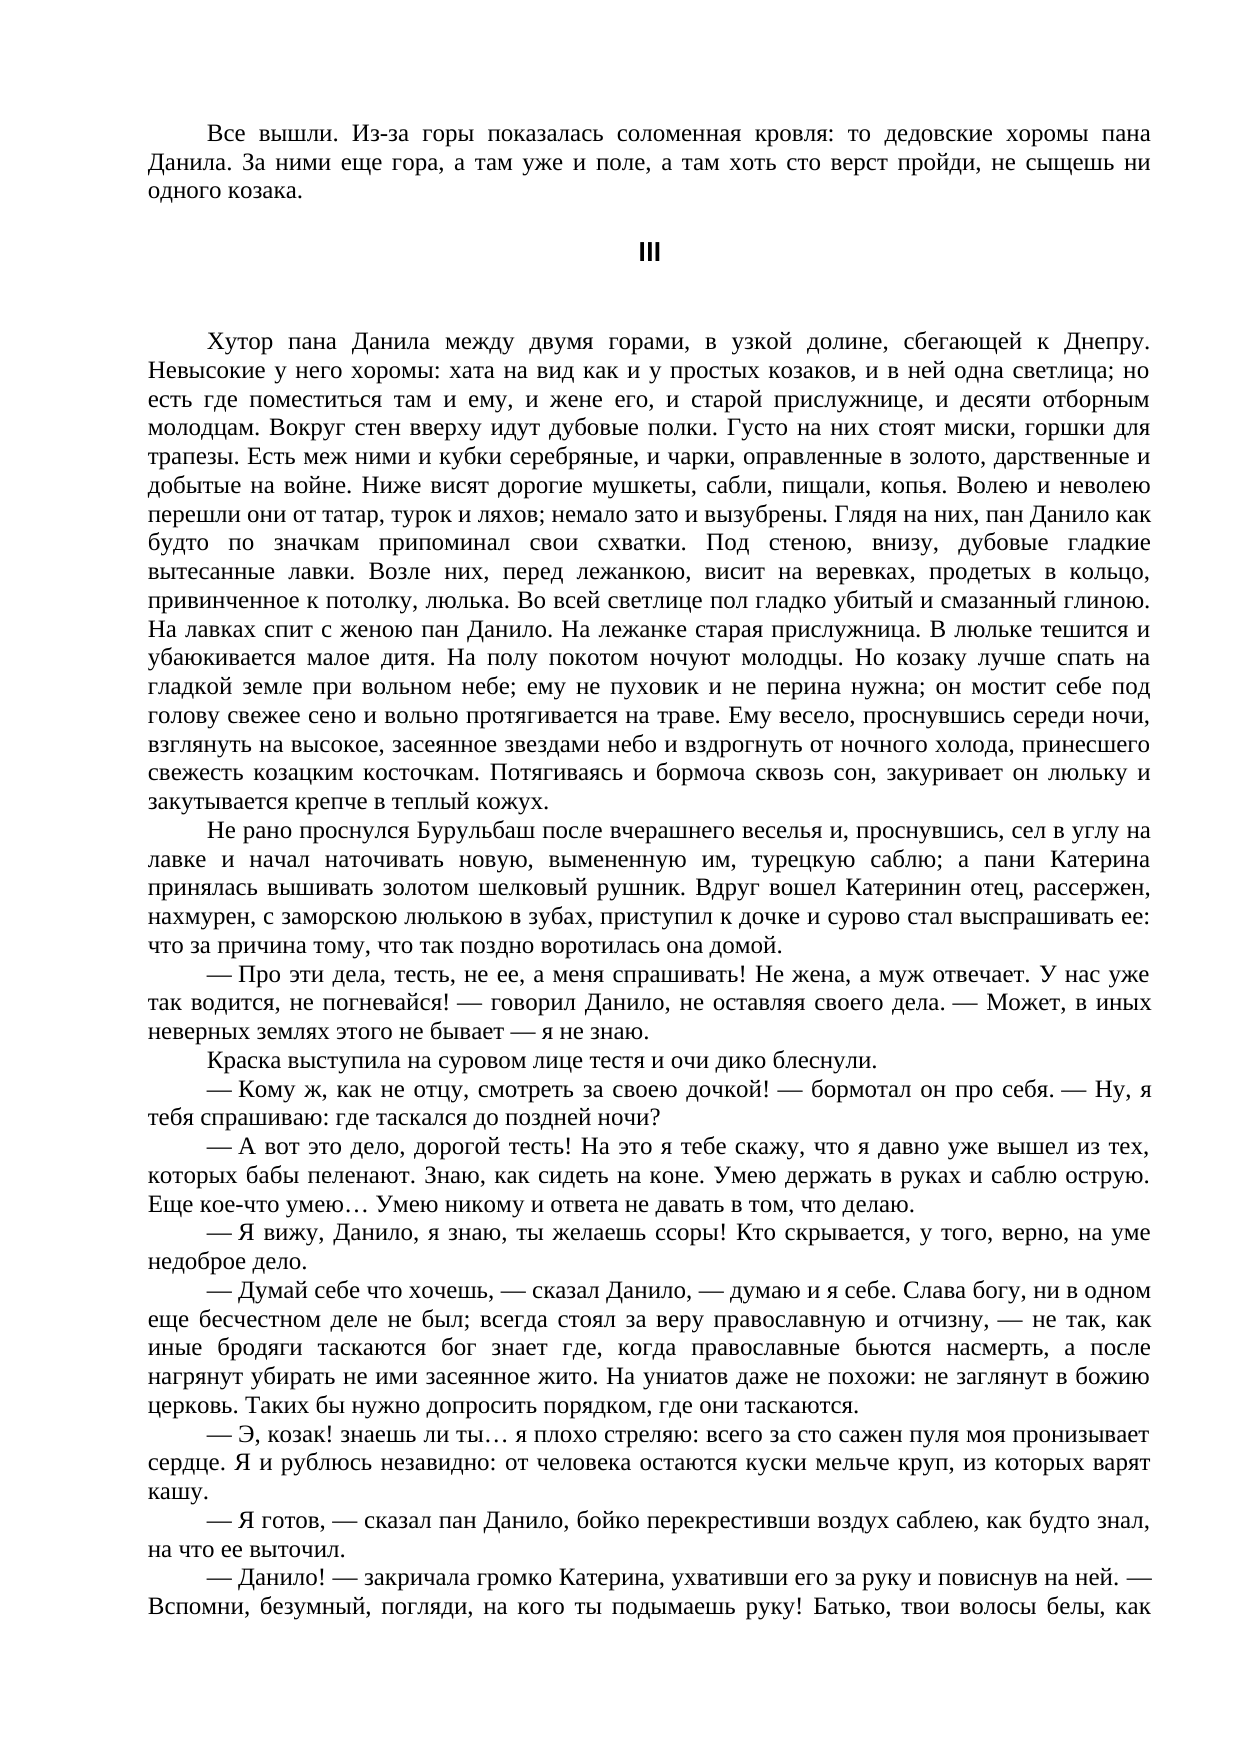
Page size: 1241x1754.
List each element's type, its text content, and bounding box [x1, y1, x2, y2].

text — Про эти дела, тесть, не ее, а меня спрашивать! Не жена, а муж отвечает. У нас уже так водится, не погневайся! — говорил Данило, не оставляя своего дела. — Может, в иных неверных землях этого не бывает — я не знаю. [148, 959, 1152, 1045]
text Краска выступила на суровом лице тестя и очи дико блеснули. [148, 1045, 1152, 1074]
text — Данило! — закричала громко Катерина, ухвативши его за руку и повиснув на ней. — Вспомни, безумный, погляди, на кого ты подымаешь руку! Батько, твои волосы белы, как [148, 1562, 1152, 1620]
text Хутор пана Данила между двумя горами, в узкой долине, сбегающей к Днепру. Невысокие у него хоромы: хата на вид как и у простых козаков, и в ней одна светлица; но есть где поместиться там и ему, и жене его, и старой прислужнице, и десяти отборным молодцам. Вокруг стен вверху идут дубовые полки. Густо на них стоят миски, горшки для трапезы. Есть меж ними и кубки серебряные, и чарки, оправленные в золото, дарственные и добытые на войне. Ниже висят дорогие мушкеты, сабли, пищали, копья. Волею и неволею перешли они от татар, турок и ляхов; немало зато и вызубрены. Глядя на них, пан Данило как будто по значкам припоминал свои схватки. Под стеною, внизу, дубовые гладкие вытесанные лавки. Возле них, перед лежанкою, висит на веревках, продетых в кольцо, привинченное к потолку, люлька. Во всей светлице пол гладко убитый и смазанный глиною. На лавках спит с женою пан Данило. На лежанке старая прислужница. В люльке тешится и убаюкивается малое дитя. На полу покотом ночуют молодцы. Но козаку лучше спать на гладкой земле при вольном небе; ему не пуховик и не перина нужна; он мостит себе под голову свежее сено и вольно протягивается на траве. Ему весело, проснувшись середи ночи, взглянуть на высокое, засеянное звездами небо и вздрогнуть от ночного холода, принесшего свежесть козацким косточкам. Потягиваясь и бормоча сквозь сон, закуривает он люльку и закутывается крепче в теплый кожух. [148, 326, 1152, 815]
text Не рано проснулся Бурульбаш после вчерашнего веселья и, проснувшись, сел в углу на лавке и начал наточивать новую, вымененную им, турецкую саблю; а пани Катерина принялась вышивать золотом шелковый рушник. Вдруг вошел Катеринин отец, рассержен, нахмурен, с заморскою люлькою в зубах, приступил к дочке и сурово стал выспрашивать ее: что за причина тому, что так поздно воротилась она домой. [148, 815, 1152, 959]
text — Я вижу, Данило, я знаю, ты желаешь ссоры! Кто скрывается, у того, верно, на уме недоброе дело. [148, 1217, 1152, 1275]
text — Э, козак! знаешь ли ты… я плохо стреляю: всего за сто сажен пуля моя пронизывает сердце. Я и рублюсь незавидно: от человека остаются куски мельче круп, из которых варят кашу. [148, 1419, 1152, 1505]
text — Я готов, — сказал пан Данило, бойко перекрестивши воздух саблею, как будто знал, на что ее выточил. [148, 1505, 1152, 1562]
text — А вот это дело, дорогой тесть! На это я тебе скажу, что я давно уже вышел из тех, которых бабы пеленают. Знаю, как сидеть на коне. Умею держать в руках и саблю острую. Еще кое-что умею… Умею никому и ответа не давать в том, что делаю. [148, 1131, 1152, 1217]
text — Кому ж, как не отцу, смотреть за своею дочкой! — бормотал он про себя. — Ну, я тебя спрашиваю: где таскался до поздней ночи? [148, 1074, 1152, 1131]
text — Думай себе что хочешь, — сказал Данило, — думаю и я себе. Слава богу, ни в одном еще бесчестном деле не был; всегда стоял за веру православную и отчизну, — не так, как иные бродяги таскаются бог знает где, когда православные бьются насмерть, а после нагрянут убирать не ими засеянное жито. На униатов даже не похожи: не заглянут в божию церковь. Таких бы нужно допросить порядком, где они таскаются. [148, 1275, 1152, 1419]
subtitle III [148, 233, 1152, 269]
text Все вышли. Из-за горы показалась соломенная кровля: то дедовские хоромы пана Данила. За ними еще гора, а там уже и поле, а там хоть сто верст пройди, не сыщешь ни одного козака. [148, 118, 1152, 204]
